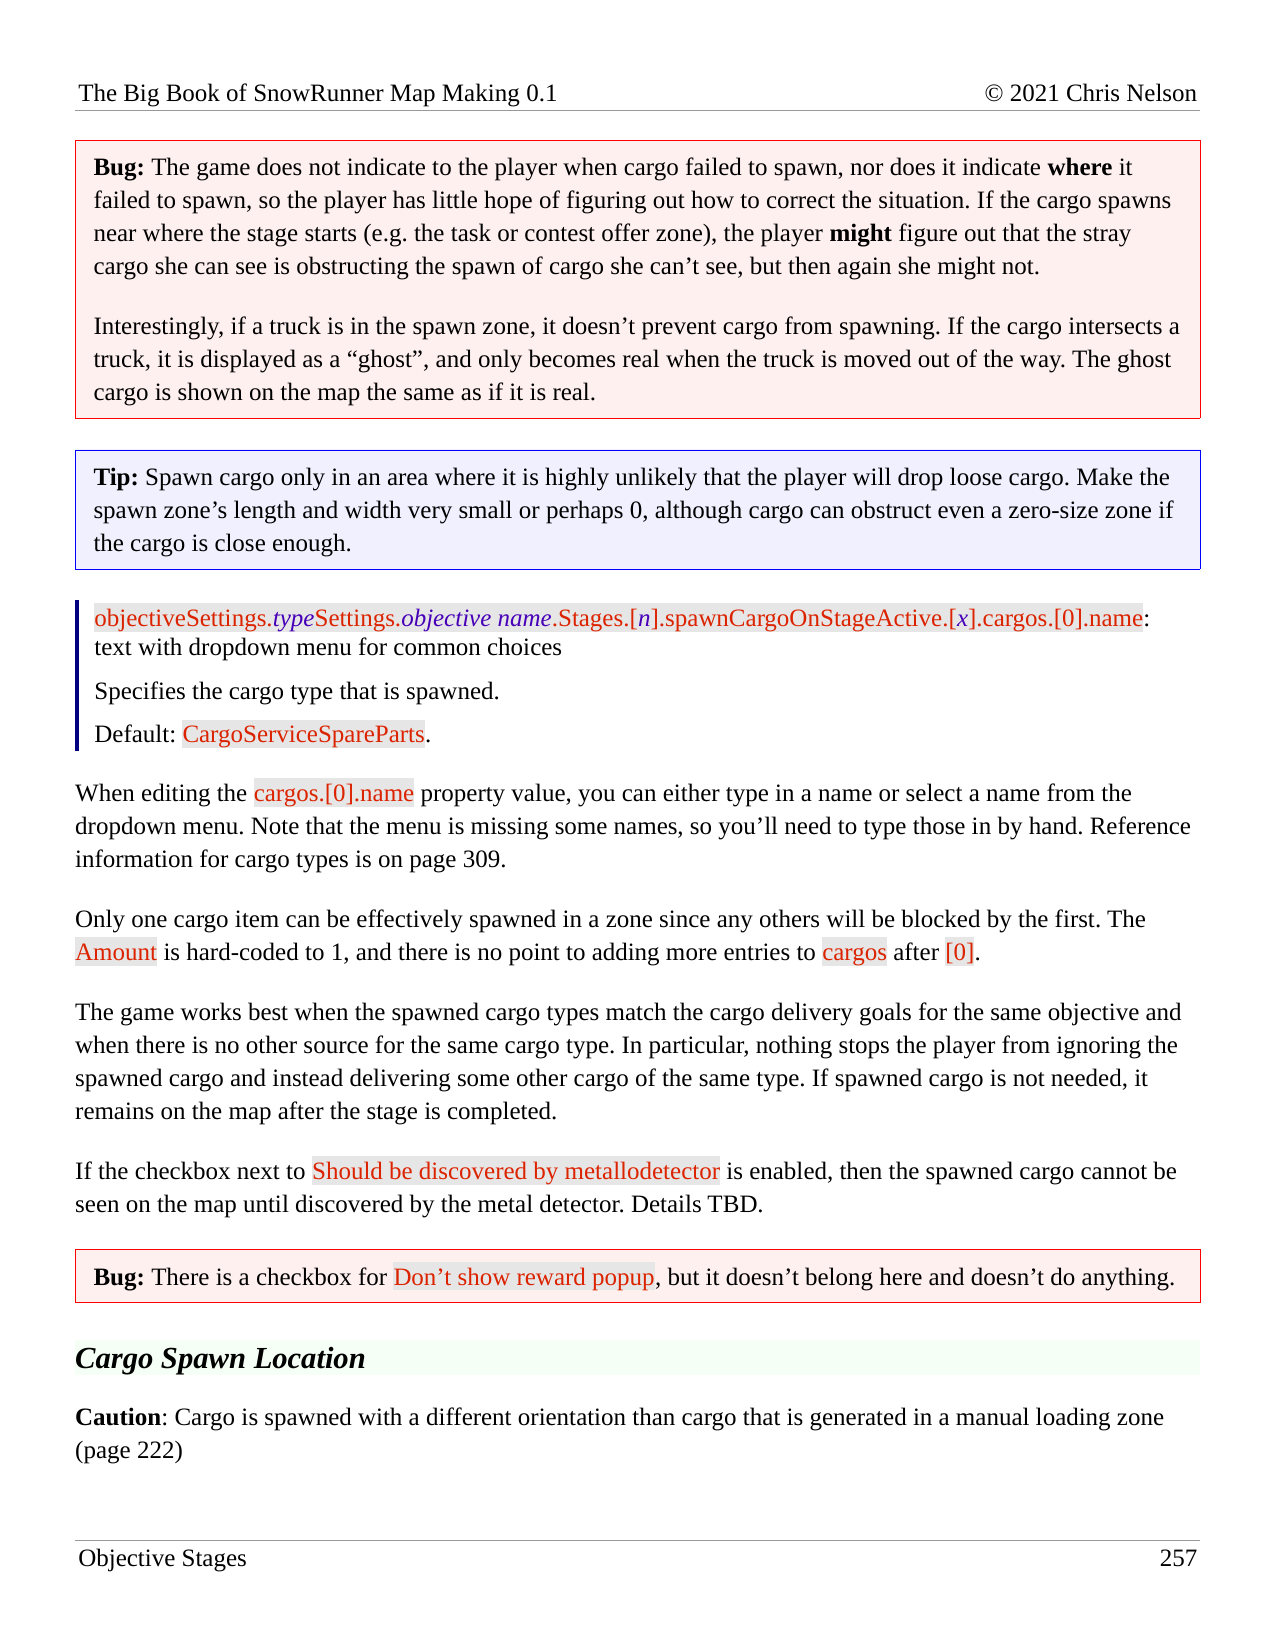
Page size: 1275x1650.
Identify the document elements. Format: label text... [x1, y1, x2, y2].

text Caution: Cargo is spawned with a different orientation than cargo that is generated in a manual loading zone (page 222) [75, 1402, 1200, 1464]
text If the checkbox next to Should be discovered by metallodetector is enabled, then the spawned cargo cannot be seen on the map until discovered by the metal detector. Details TBD. [75, 1156, 1200, 1218]
list The game does not indicate to the player when cargo failed to spawn, nor does it indicate where it failed to spawn, so the player has little hope of figuring out how to correct the situation. If the cargo spawns near where the stage starts (e.g. the task or contest offer zone), the player might figure out that the stray cargo she can see is obstructing the spawn of cargo she can’t see, but then again she might not. [76, 141, 1200, 280]
text Only one cargo item can be effectively spawned in a zone since any others will be blocked by the first. The Amount is hard-coded to 1, and there is no point to adding more entries to cargos after [0]. [75, 904, 1200, 966]
text Interestingly, if a truck is in the spawn zone, it doesn’t prevent cargo from spawning. If the cargo intersects a truck, it is displayed as a “ghost”, and only becomes real when the truck is moved out of the way. The ghost cargo is shown on the map the same as if it is real. [76, 299, 1200, 418]
text Default: CargoServiceSpareParts. [79, 716, 1200, 751]
list There is a checkbox for Don’t show reward popup, but it doesn’t belong here and doesn’t do anything. [76, 1250, 1200, 1302]
text Specifies the cargo type that is spawned. [79, 673, 1200, 704]
text objectiveSettings.typeSettings.objective name.Stages.[n].spawnCargoOnStageActive.[x].cargos.[0].name: text with dropdown menu for common choices [79, 600, 1200, 661]
subtitle Cargo Spawn Location [75, 1340, 1200, 1375]
text When editing the cargos.[0].name property value, you can either type in a name or select a name from the dropdown menu. Note that the menu is missing some names, so you’ll need to type those in by hand. Reference information for cargo types is on page 309. [75, 778, 1200, 873]
list Spawn cargo only in an area where it is highly unlikely that the player will drop loose cargo. Make the spawn zone’s length and width very small or perhaps 0, although cargo can obstruct even a zero-size zone if the cargo is close enough. [76, 451, 1200, 569]
text The game works best when the spawned cargo types match the cargo delivery goals for the same objective and when there is no other source for the same cargo type. In particular, nothing stops the player from ignoring the spawned cargo and instead delivering some other cargo of the same type. If spawned cargo is not needed, it remains on the map after the stage is completed. [75, 997, 1200, 1125]
